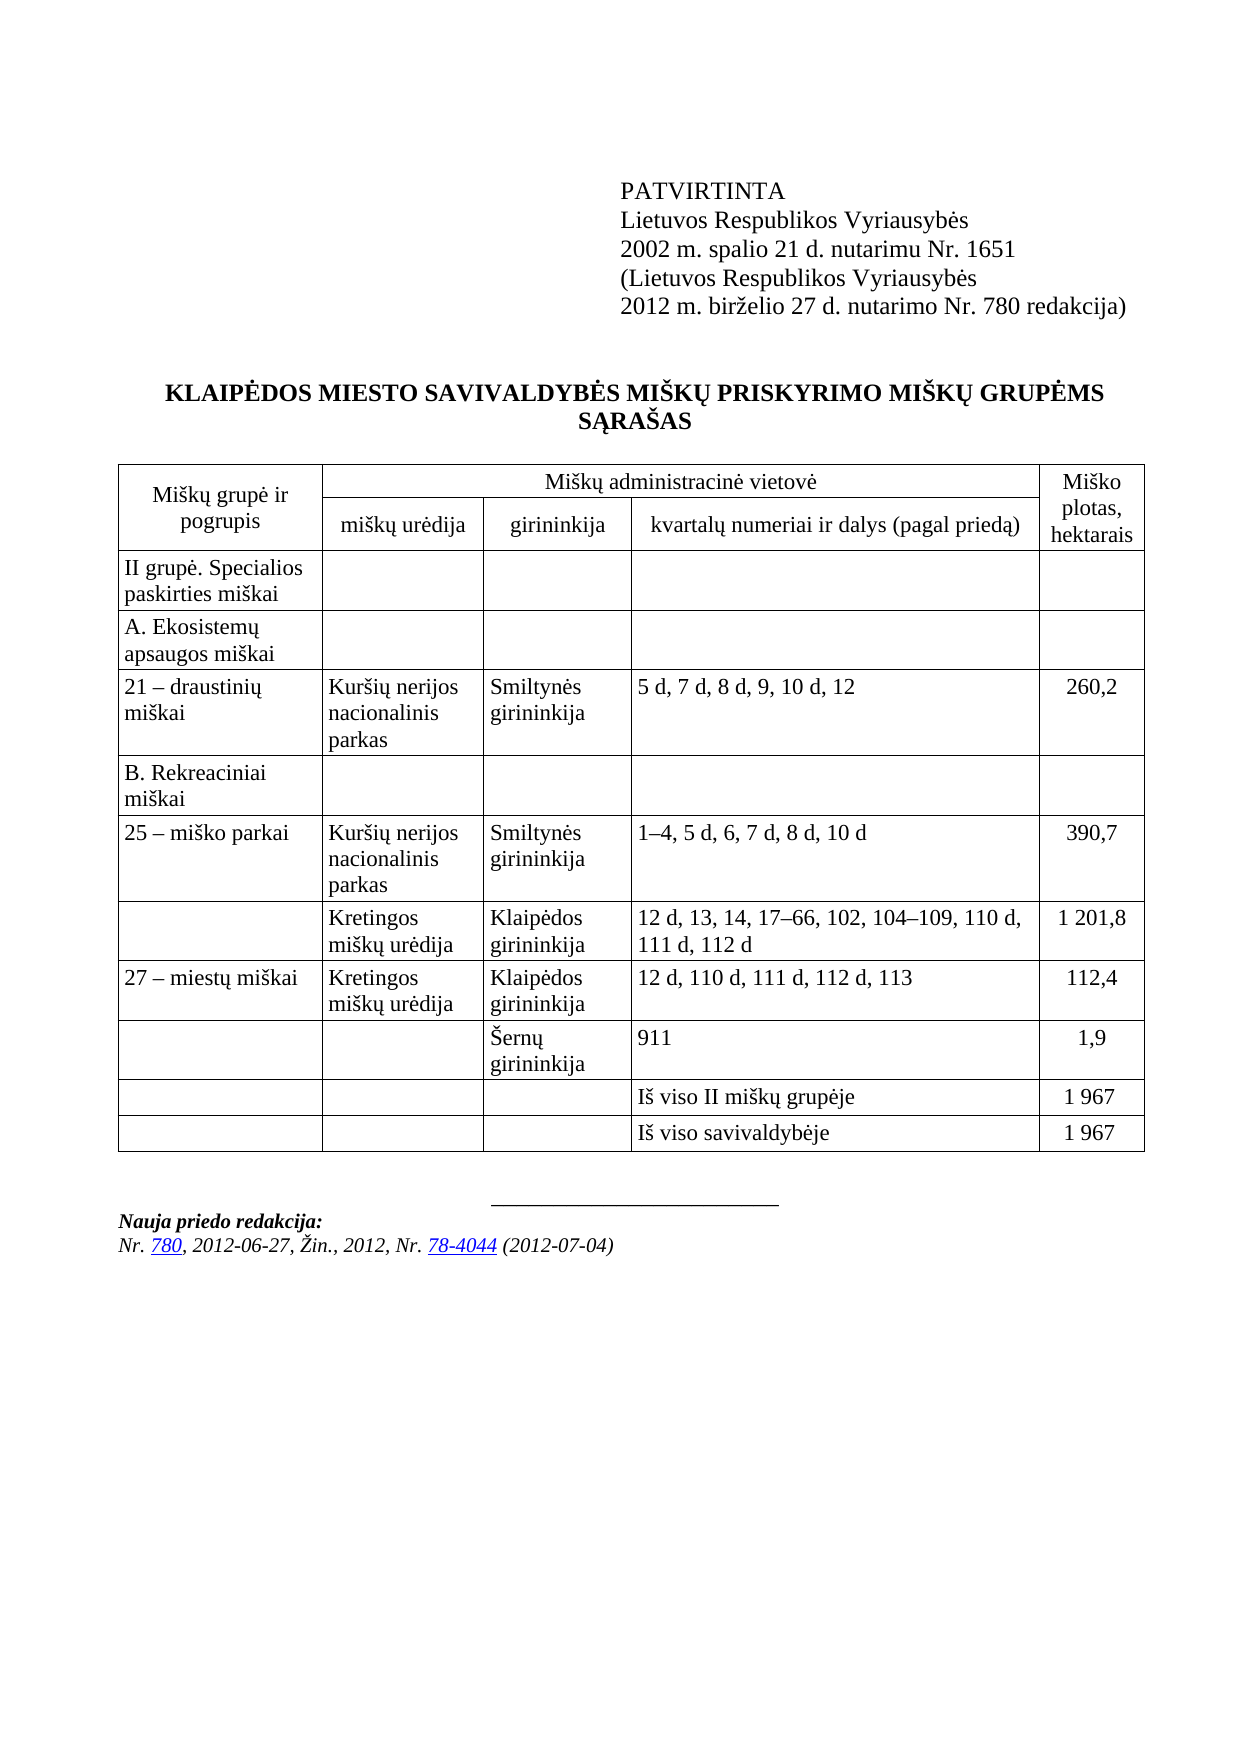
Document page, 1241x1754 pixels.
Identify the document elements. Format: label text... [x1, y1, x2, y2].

table_cell 1 967 [1040, 1116, 1144, 1151]
table_cell 1,9 [1040, 1021, 1144, 1079]
table_cell [632, 756, 1039, 814]
table_cell [1040, 551, 1144, 609]
table_cell [119, 902, 322, 960]
table_cell Iš viso II miškų grupėje [632, 1080, 1039, 1115]
table_cell [323, 1116, 483, 1151]
table_cell [323, 611, 483, 669]
table_cell 5 d, 7 d, 8 d, 9, 10 d, 12 [632, 670, 1039, 755]
table_cell 260,2 [1040, 670, 1144, 755]
table_cell girininkija [484, 498, 631, 550]
table_cell kvartalų numeriai ir dalys (pagal priedą) [632, 498, 1039, 550]
table_cell 1 201,8 [1040, 902, 1144, 960]
table_cell Klaipėdos girininkija [484, 961, 631, 1020]
table_cell Smiltynės girininkija [484, 670, 631, 755]
table_cell Šernų girininkija [484, 1021, 631, 1079]
table_cell [323, 1021, 483, 1079]
table_cell 390,7 [1040, 816, 1144, 901]
table_cell [484, 1116, 631, 1151]
table_cell [119, 1080, 322, 1115]
table_cell [323, 756, 483, 814]
table_cell [323, 551, 483, 609]
table_cell [484, 551, 631, 609]
table_cell Kuršių nerijos nacionalinis parkas [323, 816, 483, 901]
text Nr. 780, 2012-06-27, Žin., 2012, Nr. 78-4044 (2012-07-04) [118, 1233, 1152, 1257]
table_cell [484, 611, 631, 669]
table_cell [323, 1080, 483, 1115]
table_cell B. Rekreaciniai miškai [119, 756, 322, 814]
table_cell 112,4 [1040, 961, 1144, 1020]
table_cell [1040, 611, 1144, 669]
table_cell A. Ekosistemų apsaugos miškai [119, 611, 322, 669]
text KLAIPĖDOS MIESTO SAVIVALDYBĖS MIŠKŲ PRISKYRIMO MIŠKŲ GRUPĖMS SĄRAŠAS [118, 378, 1152, 435]
table_header Miškų grupė ir pogrupis [119, 465, 322, 550]
table_cell Kretingos miškų urėdija [323, 902, 483, 960]
text Lietuvos Respublikos Vyriausybės 2002 m. spalio 21 d. nutarimu Nr. 1651 (Lietuvos Respublikos Vyriausybės 2012 m. birželio 27 d. nutarimo Nr. 780 redakcija) [620, 205, 1152, 320]
text _______________________ [118, 1180, 1152, 1209]
table_cell 27 – miestų miškai [119, 961, 322, 1020]
table_cell 12 d, 110 d, 111 d, 112 d, 113 [632, 961, 1039, 1020]
table_cell [484, 756, 631, 814]
table_header Miško plotas, hektarais [1040, 465, 1144, 550]
table_cell [1040, 756, 1144, 814]
table_cell 1–4, 5 d, 6, 7 d, 8 d, 10 d [632, 816, 1039, 901]
text Nauja priedo redakcija: [118, 1209, 1152, 1233]
table_header Miškų administracinė vietovė [323, 465, 1039, 497]
table_cell Kretingos miškų urėdija [323, 961, 483, 1020]
table_cell 25 – miško parkai [119, 816, 322, 901]
table_cell [119, 1116, 322, 1151]
table_cell Kuršių nerijos nacionalinis parkas [323, 670, 483, 755]
table_cell II grupė. Specialios paskirties miškai [119, 551, 322, 609]
table_cell Klaipėdos girininkija [484, 902, 631, 960]
table_cell [119, 1021, 322, 1079]
table_cell 911 [632, 1021, 1039, 1079]
table_cell 1 967 [1040, 1080, 1144, 1115]
table_cell [484, 1080, 631, 1115]
table_cell Iš viso savivaldybėje [632, 1116, 1039, 1151]
table_cell 12 d, 13, 14, 17–66, 102, 104–109, 110 d, 111 d, 112 d [632, 902, 1039, 960]
table_cell [632, 551, 1039, 609]
table_cell 21 – draustinių miškai [119, 670, 322, 755]
table_cell [632, 611, 1039, 669]
text PATVIRTINTA [620, 176, 1152, 205]
table_cell Smiltynės girininkija [484, 816, 631, 901]
table_cell miškų urėdija [323, 498, 483, 550]
